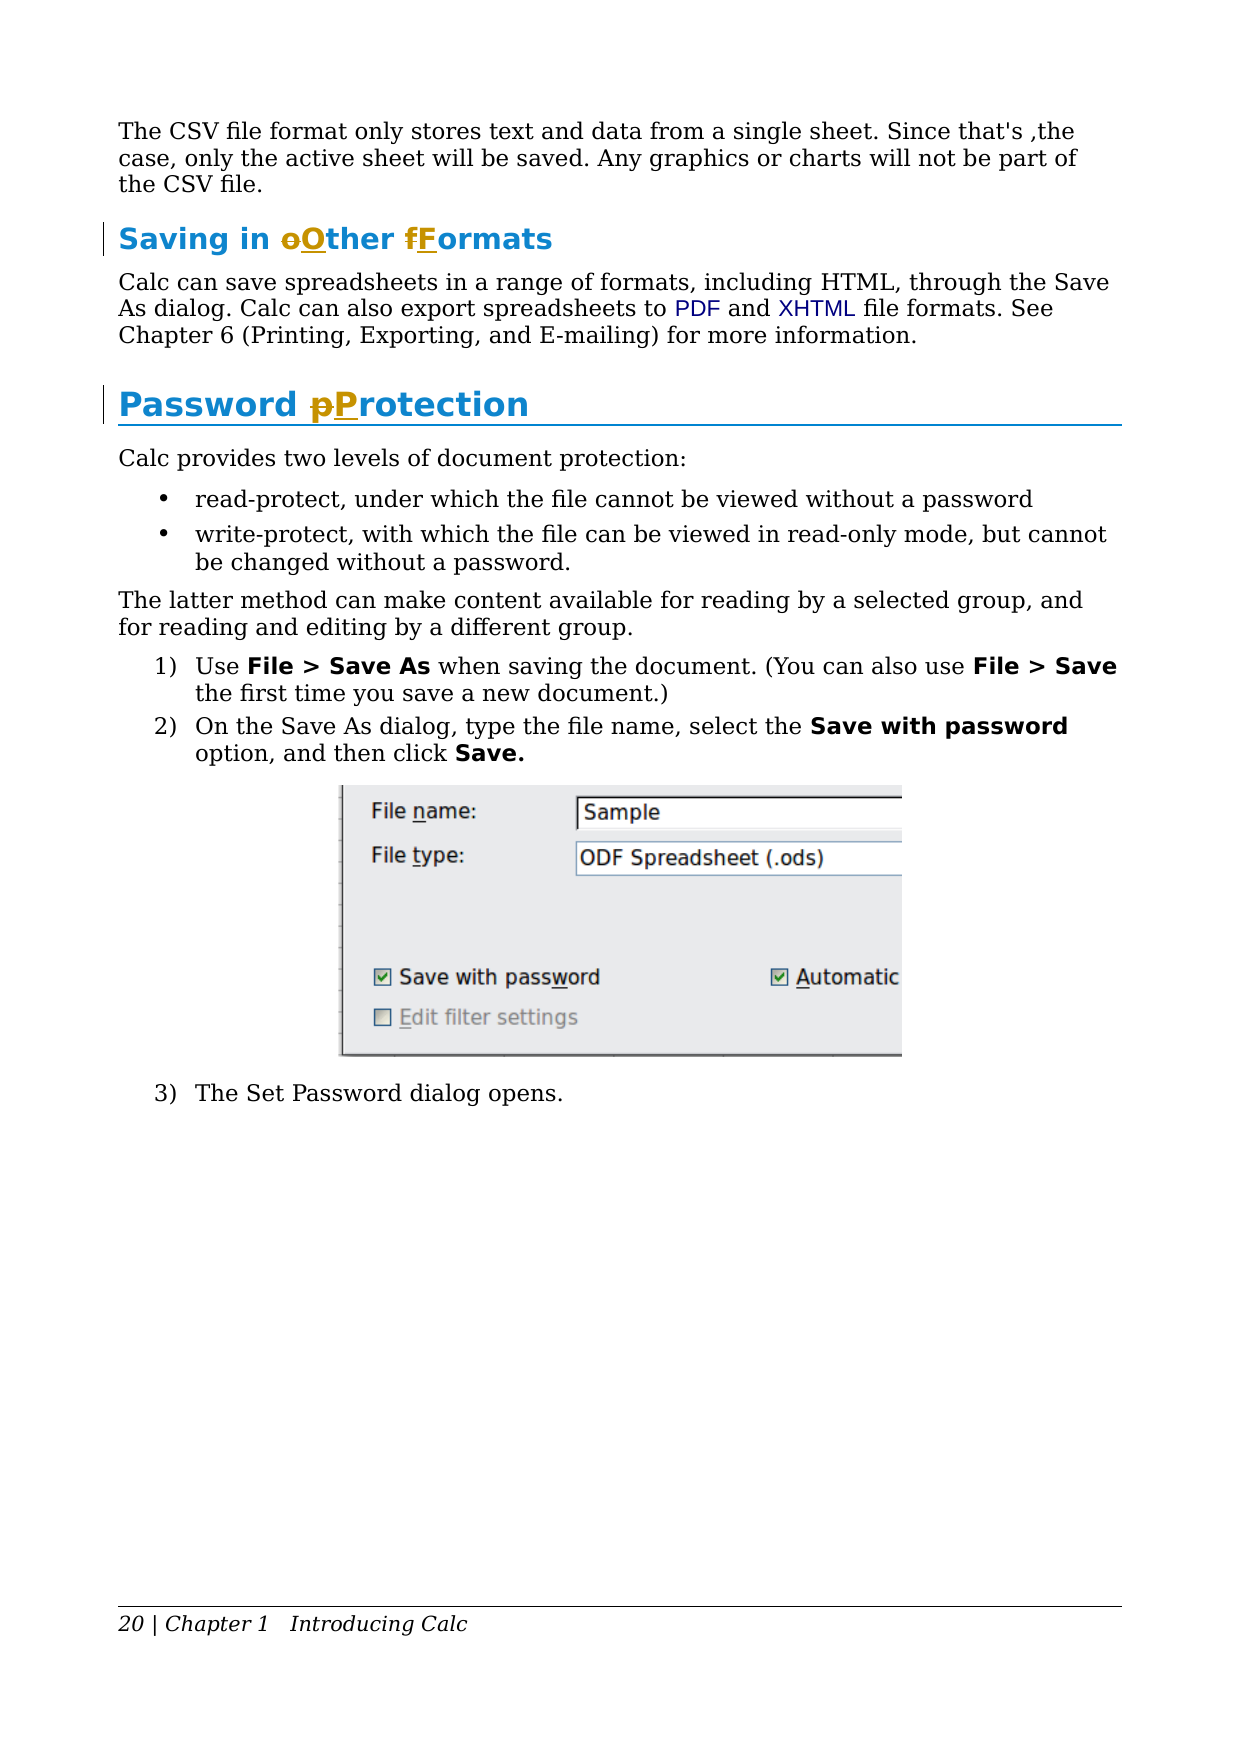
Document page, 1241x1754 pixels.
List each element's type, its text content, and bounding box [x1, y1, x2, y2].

text The latter method can make content available for reading by a selected group, and for reading and editing by a different group. [118, 588, 1122, 641]
list read-protect, under which the file cannot be viewed without a password [156, 484, 1122, 513]
text Calc provides two levels of document protection: [118, 445, 1122, 472]
picture [338, 785, 902, 1057]
list On the Save As dialog, type the file name, select the Save with password option, and then click Save. [177, 713, 1122, 767]
list Use File > Save As when saving the document. (You can also use File > Save the first time you save a new document.) [177, 653, 1122, 707]
subtitle Saving in Other Formats [118, 222, 1122, 256]
text Calc can save spreadsheets in a range of formats, including HTML, through the Save As dialog. Calc can also export spreadsheets to PDF and XHTML file formats. See Chapter 6 (Printing, Exporting, and E-mailing) for more information. [118, 269, 1122, 349]
list The Set Password dialog opens. [177, 1081, 1122, 1107]
list write-protect, with which the file can be viewed in read-only mode, but cannot be changed without a password. [156, 519, 1122, 575]
subtitle Password Protection [118, 385, 1122, 424]
text The CSV file format only stores text and data from a single sheet. Since that's ,the case, only the active sheet will be saved. Any graphics or charts will not be part of the CSV file. [118, 118, 1122, 198]
